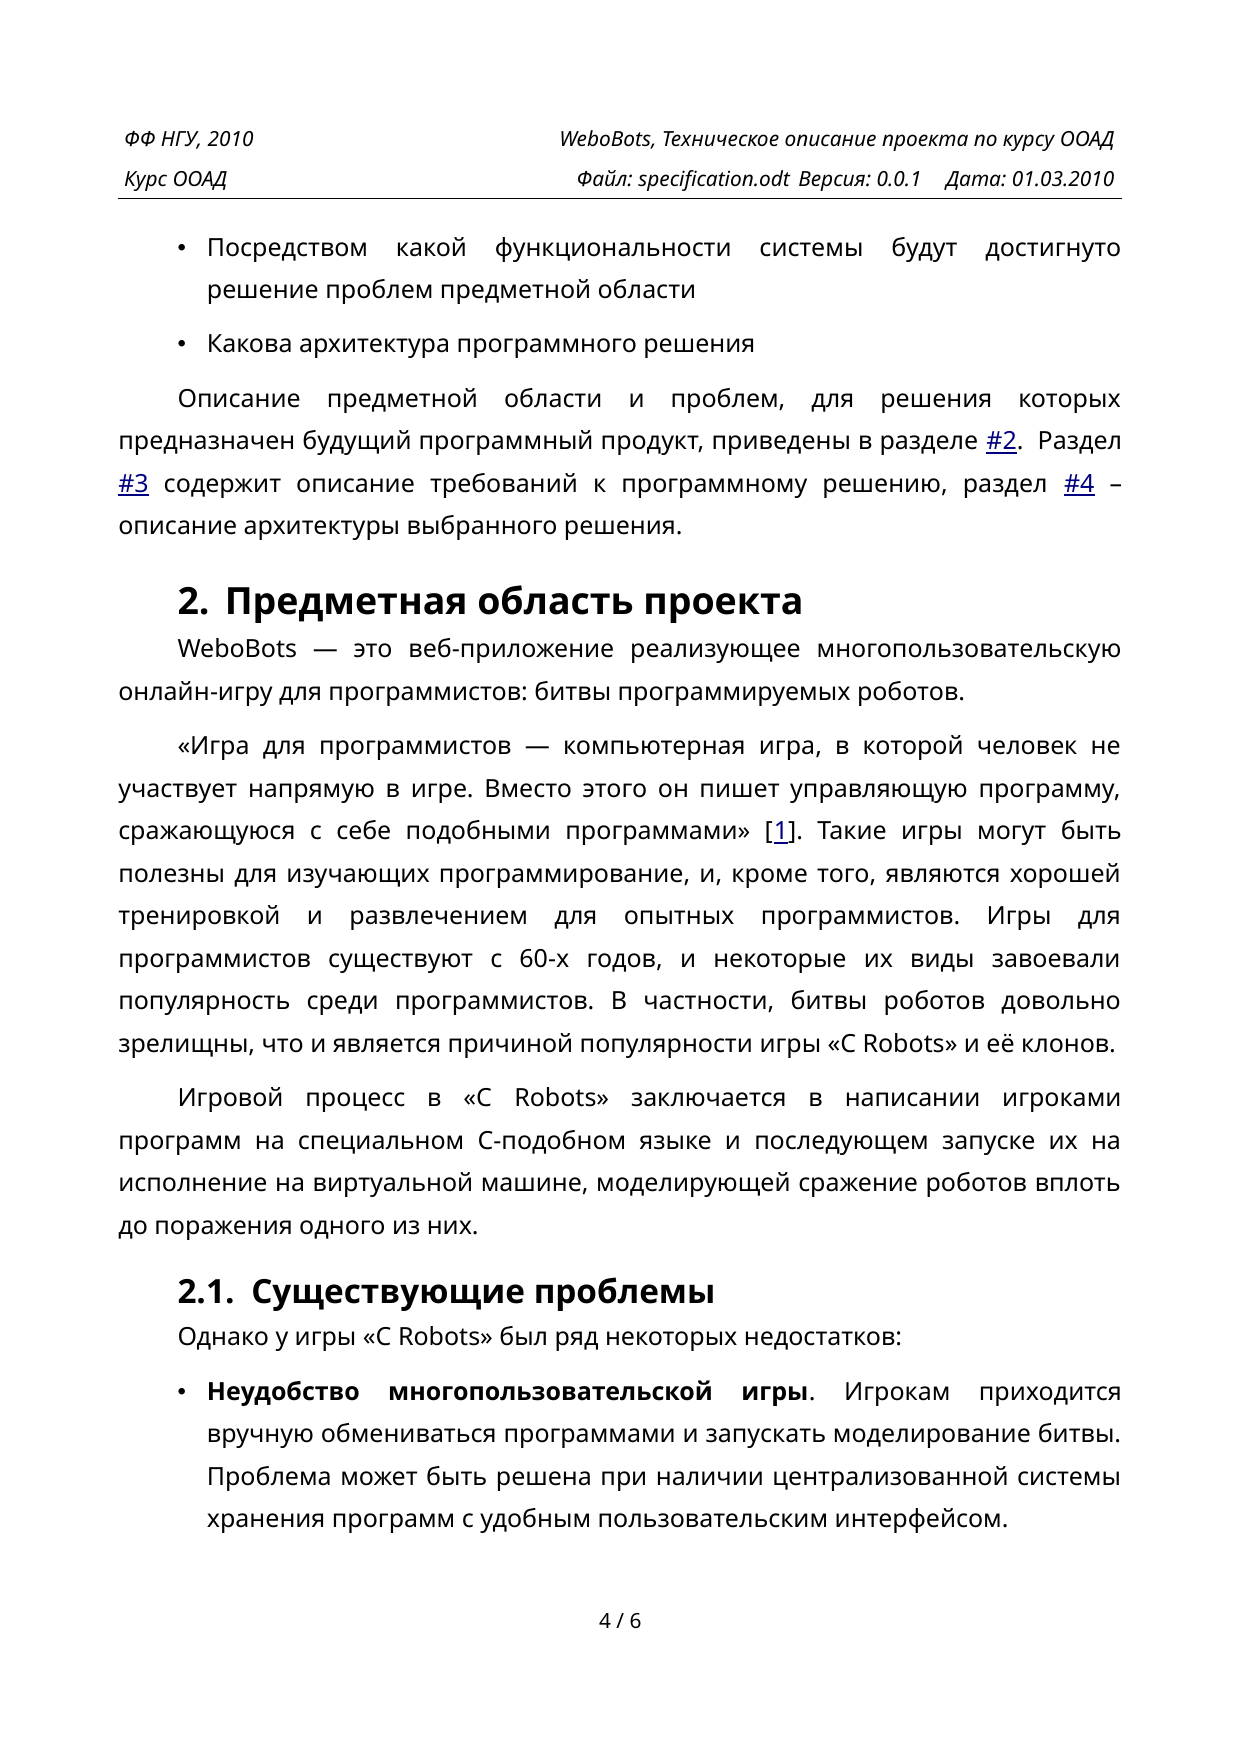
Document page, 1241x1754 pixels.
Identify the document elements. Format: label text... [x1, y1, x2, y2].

subtitle Предметная область проекта [177, 574, 1063, 625]
list Какова архитектура программного решения [177, 326, 1122, 360]
text Игровой процесс в «C Robots» заключается в написании игроками программ на специальном C-подобном языке и последующем запуске их на исполнение на виртуальной машине, моделирующей сражение роботов вплоть до поражения одного из них. [118, 1080, 1122, 1241]
text Однако у игры «C Robots» был ряд некоторых недостатков: [118, 1319, 1122, 1353]
list Неудобство многопользовательской игры. Игрокам приходится вручную обмениваться программами и запускать моделирование битвы. Проблема может быть решена при наличии централизованной системы хранения программ с удобным пользовательским интерфейсом. [177, 1373, 1122, 1535]
text WeboBots — это веб-приложение реализующее многопользовательскую онлайн‑игру для программистов: битвы программируемых роботов. [118, 631, 1122, 708]
text Описание предметной области и проблем, для решения которых предназначен будущий программный продукт, приведены в разделе #2. Раздел #3 содержит описание требований к программному решению, раздел #4 – описание архитектуры выбранного решения. [118, 381, 1122, 542]
subtitle Существующие проблемы [177, 1268, 1063, 1313]
list Посредством какой функциональности системы будут достигнуто решение проблем предметной области [177, 229, 1122, 306]
text «Игра для программистов — компьютерная игра, в которой человек не участвует напрямую в игре. Вместо этого он пишет управляющую программу, сражающуюся с себе подобными программами» [1]. Такие игры могут быть полезны для изучающих программирование, и, кроме того, являются хорошей тренировкой и развлечением для опытных программистов. Игры для программистов существуют с 60-х годов, и некоторые их виды завоевали популярность среди программистов. В частности, битвы роботов довольно зрелищны, что и является причиной популярности игры «C Robots» и её клонов. [118, 728, 1122, 1059]
